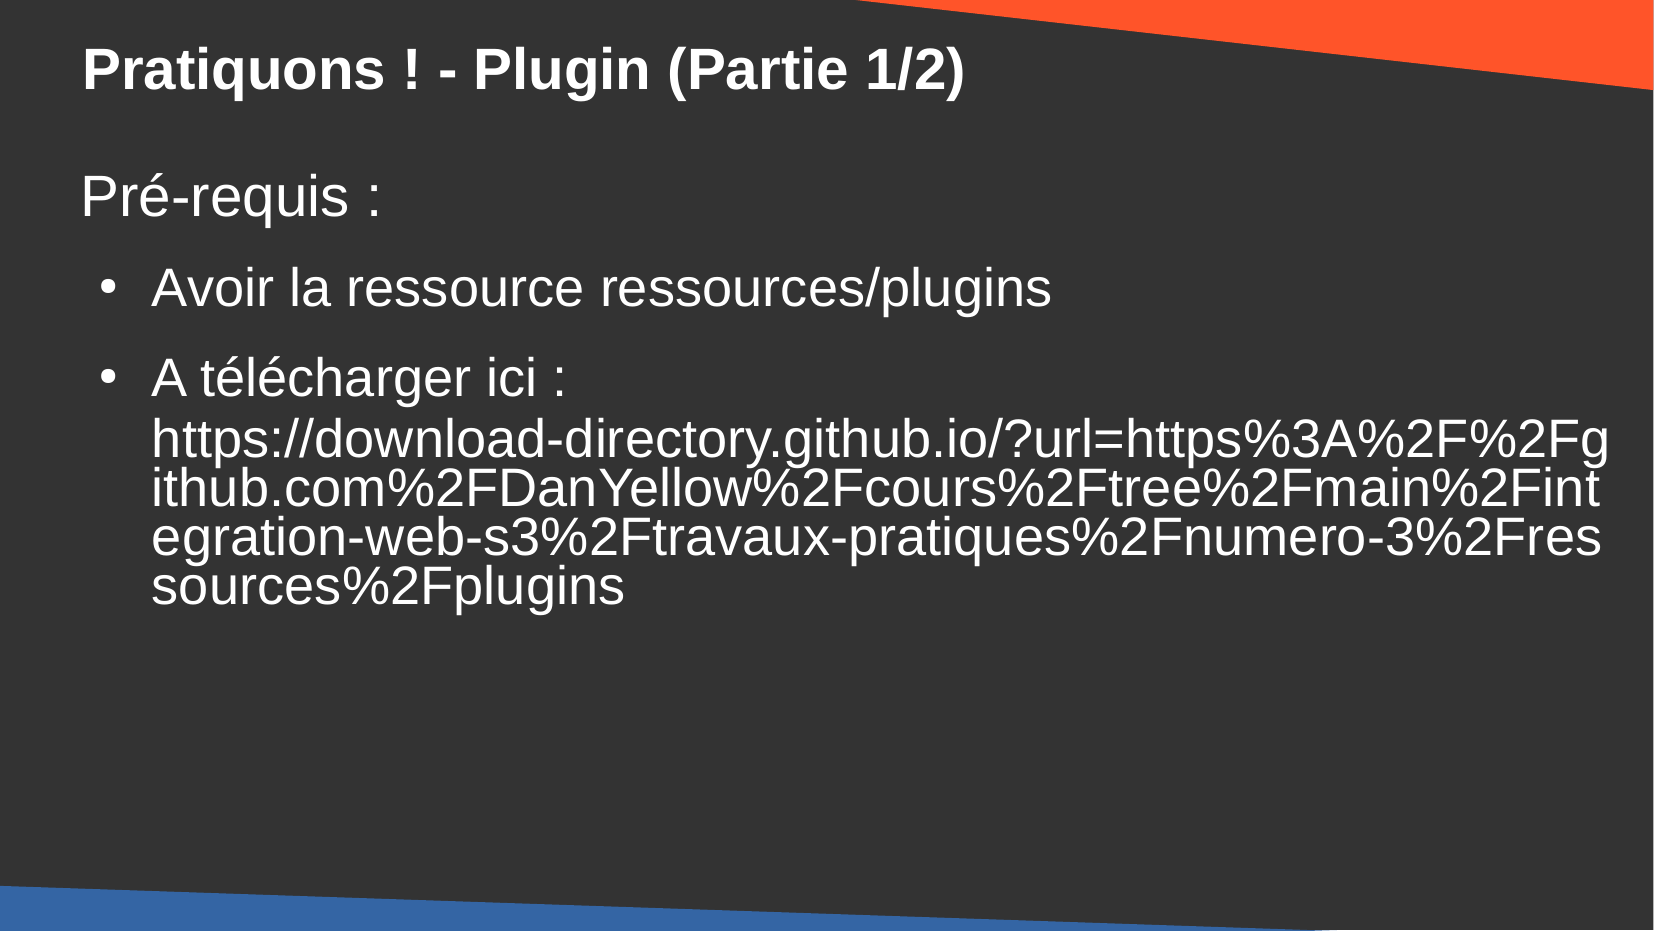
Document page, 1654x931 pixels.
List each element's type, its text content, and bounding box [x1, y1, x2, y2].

text_box [855, 0, 1654, 91]
title Pratiquons ! - Plugin (Partie 1/2) [82, 37, 1571, 114]
list Pré-requis : Avoir la ressource ressources/plugins A télécharger ici : https://download-directory.github.io/?url=https%3A%2F%2Fgithub.com%2FDanYellow%2Fcours%2Ftree%2Fmain%2Fintegration-web-s3%2Ftravaux-pratiques%2Fnumero-3%2Fressources%2Fplugins [80, 163, 1620, 686]
text_box [0, 885, 1337, 931]
